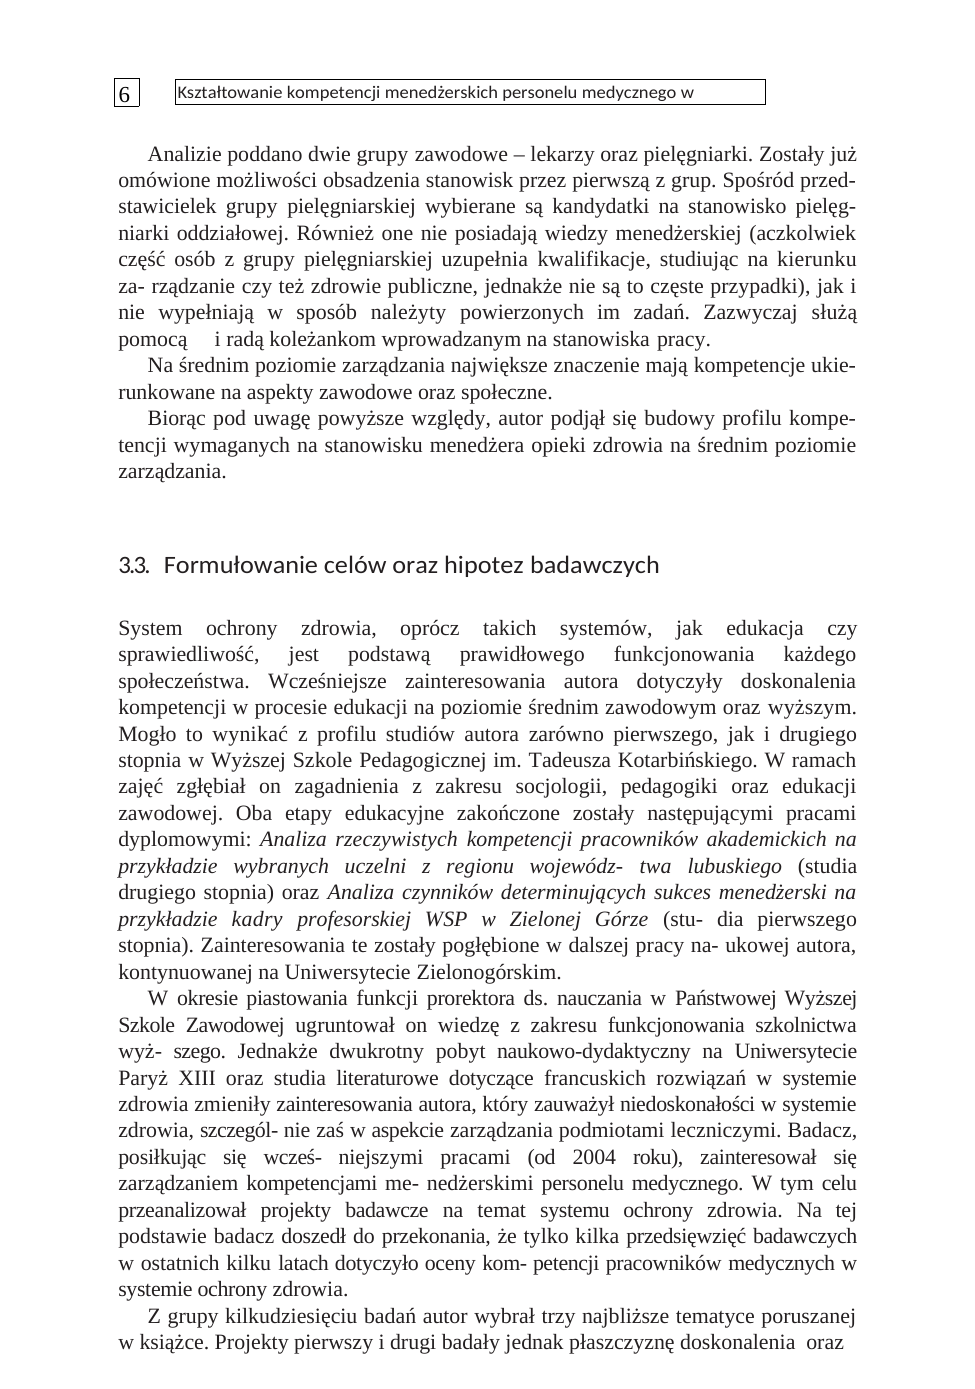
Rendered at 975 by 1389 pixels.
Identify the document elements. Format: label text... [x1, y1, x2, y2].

text W okresie piastowania funkcji prorektora ds. nauczania w Państwowej Wyższej Szkole Zawodowej ugruntował on wiedzę z zakresu funkcjonowania szkolnictwa wyż- szego. Jednakże dwukrotny pobyt naukowo-dydaktyczny na Uniwersytecie Paryż XIII oraz studia literaturowe dotyczące francuskich rozwiązań w systemie zdrowia zmieniły zainteresowania autora, który zauważył niedoskonałości w systemie zdrowia, szczegól- nie zaś w aspekcie zarządzania podmiotami leczniczymi. Badacz, posiłkując się wcześ- niejszymi pracami (od 2004 roku), zainteresował się zarządzaniem kompetencjami me- nedżerskimi personelu medycznego. W tym celu przeanalizował projekty badawcze na temat systemu ochrony zdrowia. Na tej podstawie badacz doszedł do przekonania, że tylko kilka przedsięwzięć badawczych w ostatnich kilku latach dotyczyło oceny kom- petencji pracowników medycznych w systemie ochrony zdrowia. [118, 985, 857, 1301]
text System ochrony zdrowia, oprócz takich systemów, jak edukacja czy sprawiedliwość, jest podstawą prawidłowego funkcjonowania każdego społeczeństwa. Wcześniejsze zainteresowania autora dotyczyły doskonalenia kompetencji w procesie edukacji na poziomie średnim zawodowym oraz wyższym. Mogło to wynikać z profilu studiów autora zarówno pierwszego, jak i drugiego stopnia w Wyższej Szkole Pedagogicznej im. Tadeusza Kotarbińskiego. W ramach zajęć zgłębiał on zagadnienia z zakresu socjologii, pedagogiki oraz edukacji zawodowej. Oba etapy edukacyjne zakończone zostały następującymi pracami dyplomowymi: Analiza rzeczywistych kompetencji pracowników akademickich na przykładzie wybranych uczelni z regionu wojewódz- twa lubuskiego (studia drugiego stopnia) oraz Analiza czynników determinujących sukces menedżerski na przykładzie kadry profesorskiej WSP w Zielonej Górze (stu- dia pierwszego stopnia). Zainteresowania te zostały pogłębione w dalszej pracy na- ukowej autora, kontynuowanej na Uniwersytecie Zielonogórskim. [118, 615, 857, 984]
text Z grupy kilkudziesięciu badań autor wybrał trzy najbliższe tematyce poruszanej w książce. Projekty pierwszy i drugi badały jednak płaszczyznę doskonalenia oraz [118, 1303, 857, 1354]
text Na średnim poziomie zarządzania największe znaczenie mają kompetencje ukie- runkowane na aspekty zawodowe oraz społeczne. [118, 352, 857, 404]
text Biorąc pod uwagę powyższe względy, autor podjął się budowy profilu kompe- tencji wymaganych na stanowisku menedżera opieki zdrowia na średnim poziomie zarządzania. [118, 405, 857, 483]
text Analizie poddano dwie grupy zawodowe – lekarzy oraz pielęgniarki. Zostały już omówione możliwości obsadzenia stanowisk przez pierwszą z grup. Spośród przed- stawicielek grupy pielęgniarskiej wybierane są kandydatki na stanowisko pielęg- niarki oddziałowej. Również one nie posiadają wiedzy menedżerskiej (aczkolwiek część osób z grupy pielęgniarskiej uzupełnia kwalifikacje, studiując na kierunku za- rządzanie czy też zdrowie publiczne, jednakże nie są to częste przypadki), jak i nie wypełniają w sposób należyty powierzonych im zadań. Zazwyczaj służą pomocą i radą koleżankom wprowadzanym na stanowiska pracy. [118, 141, 857, 351]
subtitle Formułowanie celów oraz hipotez badawczych [118, 549, 869, 580]
